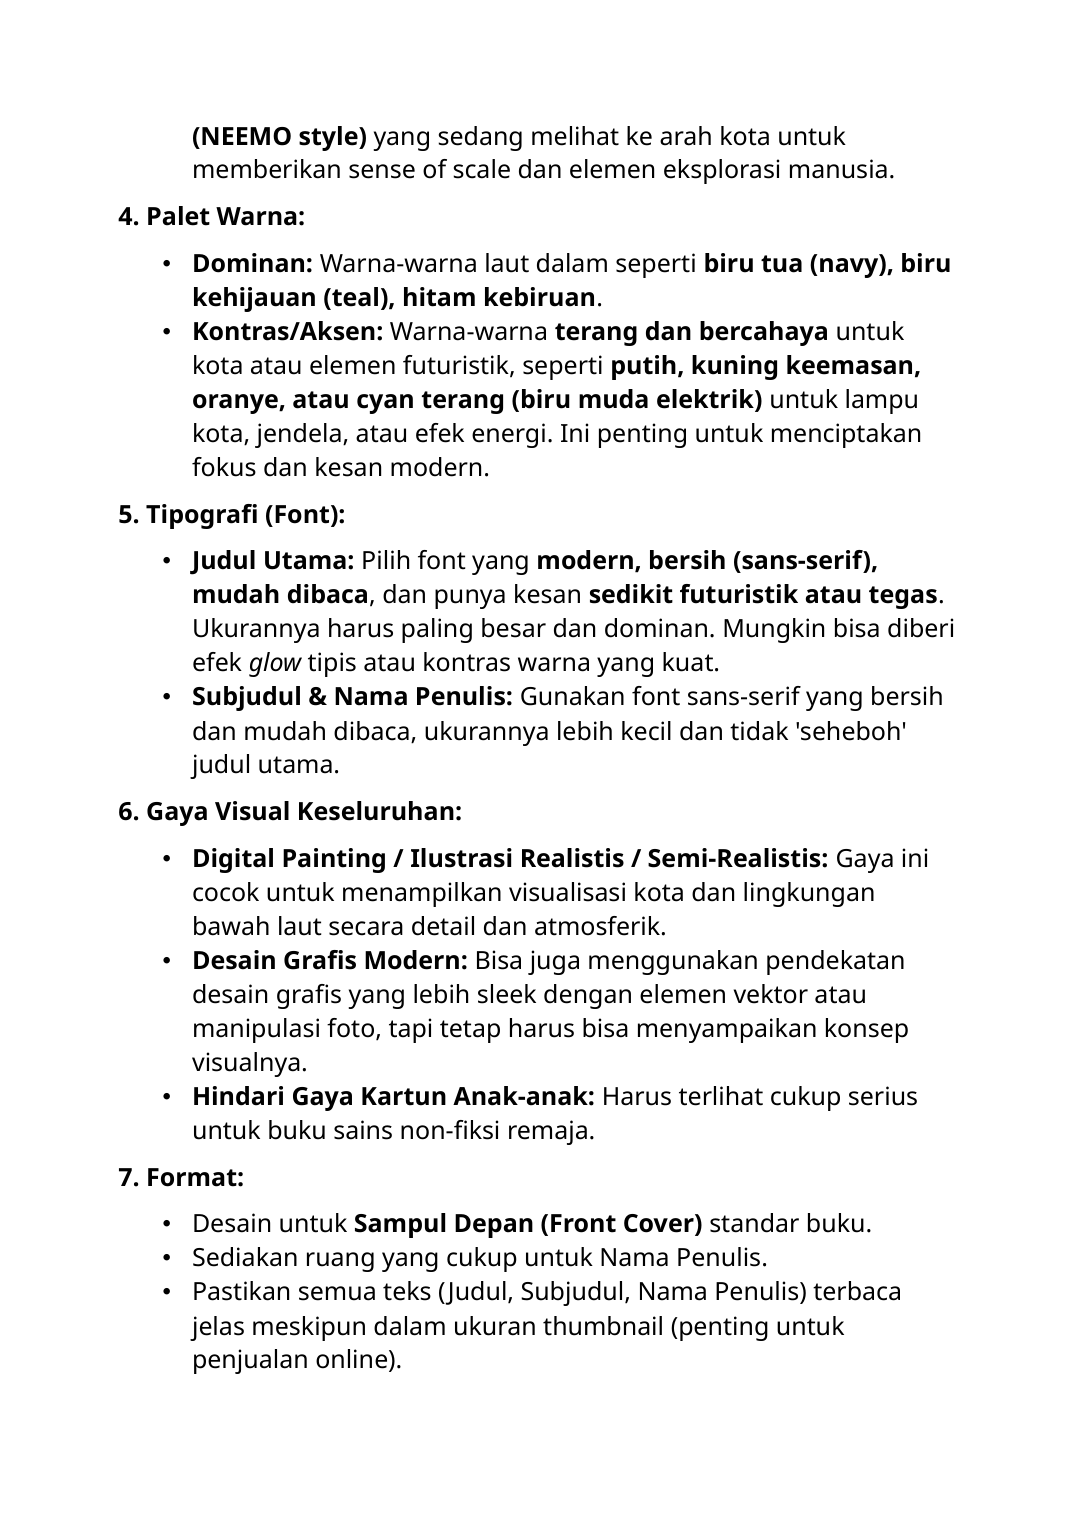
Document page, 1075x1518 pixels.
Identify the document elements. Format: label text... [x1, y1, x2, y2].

list Pastikan semua teks (Judul, Subjudul, Nama Penulis) terbaca jelas meskipun dalam ukuran thumbnail (penting untuk penjualan online). [162, 1274, 957, 1376]
text 6. Gaya Visual Keseluruhan: [118, 794, 957, 828]
list Dominan: Warna-warna laut dalam seperti biru tua (navy), biru kehijauan (teal), hitam kebiruan. [162, 245, 957, 313]
list Hindari Gaya Kartun Anak-anak: Harus terlihat cukup serius untuk buku sains non-fiksi remaja. [162, 1079, 957, 1147]
list Desain Grafis Modern: Bisa juga menggunakan pendekatan desain grafis yang lebih sleek dengan elemen vektor atau manipulasi foto, tapi tetap harus bisa menyampaikan konsep visualnya. [162, 942, 957, 1079]
text 5. Tipografi (Font): [118, 496, 957, 530]
text 7. Format: [118, 1159, 957, 1193]
list (NEEMO style) yang sedang melihat ke arah kota untuk memberikan sense of scale dan elemen eksplorasi manusia. [162, 118, 957, 186]
text 4. Palet Warna: [118, 199, 957, 233]
list Kontras/Aksen: Warna-warna terang dan bercahaya untuk kota atau elemen futuristik, seperti putih, kuning keemasan, oranye, atau cyan terang (biru muda elektrik) untuk lampu kota, jendela, atau efek energi. Ini penting untuk menciptakan fokus dan kesan modern. [162, 313, 957, 484]
list Judul Utama: Pilih font yang modern, bersih (sans-serif), mudah dibaca, dan punya kesan sedikit futuristik atau tegas. Ukurannya harus paling besar dan dominan. Mungkin bisa diberi efek glow tipis atau kontras warna yang kuat. [162, 543, 957, 679]
list Sediakan ruang yang cukup untuk Nama Penulis. [162, 1240, 957, 1274]
list Digital Painting / Ilustrasi Realistis / Semi-Realistis: Gaya ini cocok untuk menampilkan visualisasi kota dan lingkungan bawah laut secara detail dan atmosferik. [162, 840, 957, 942]
list Desain untuk Sampul Depan (Front Cover) standar buku. [162, 1206, 957, 1240]
list Subjudul & Nama Penulis: Gunakan font sans-serif yang bersih dan mudah dibaca, ukurannya lebih kecil dan tidak 'seheboh' judul utama. [162, 679, 957, 781]
